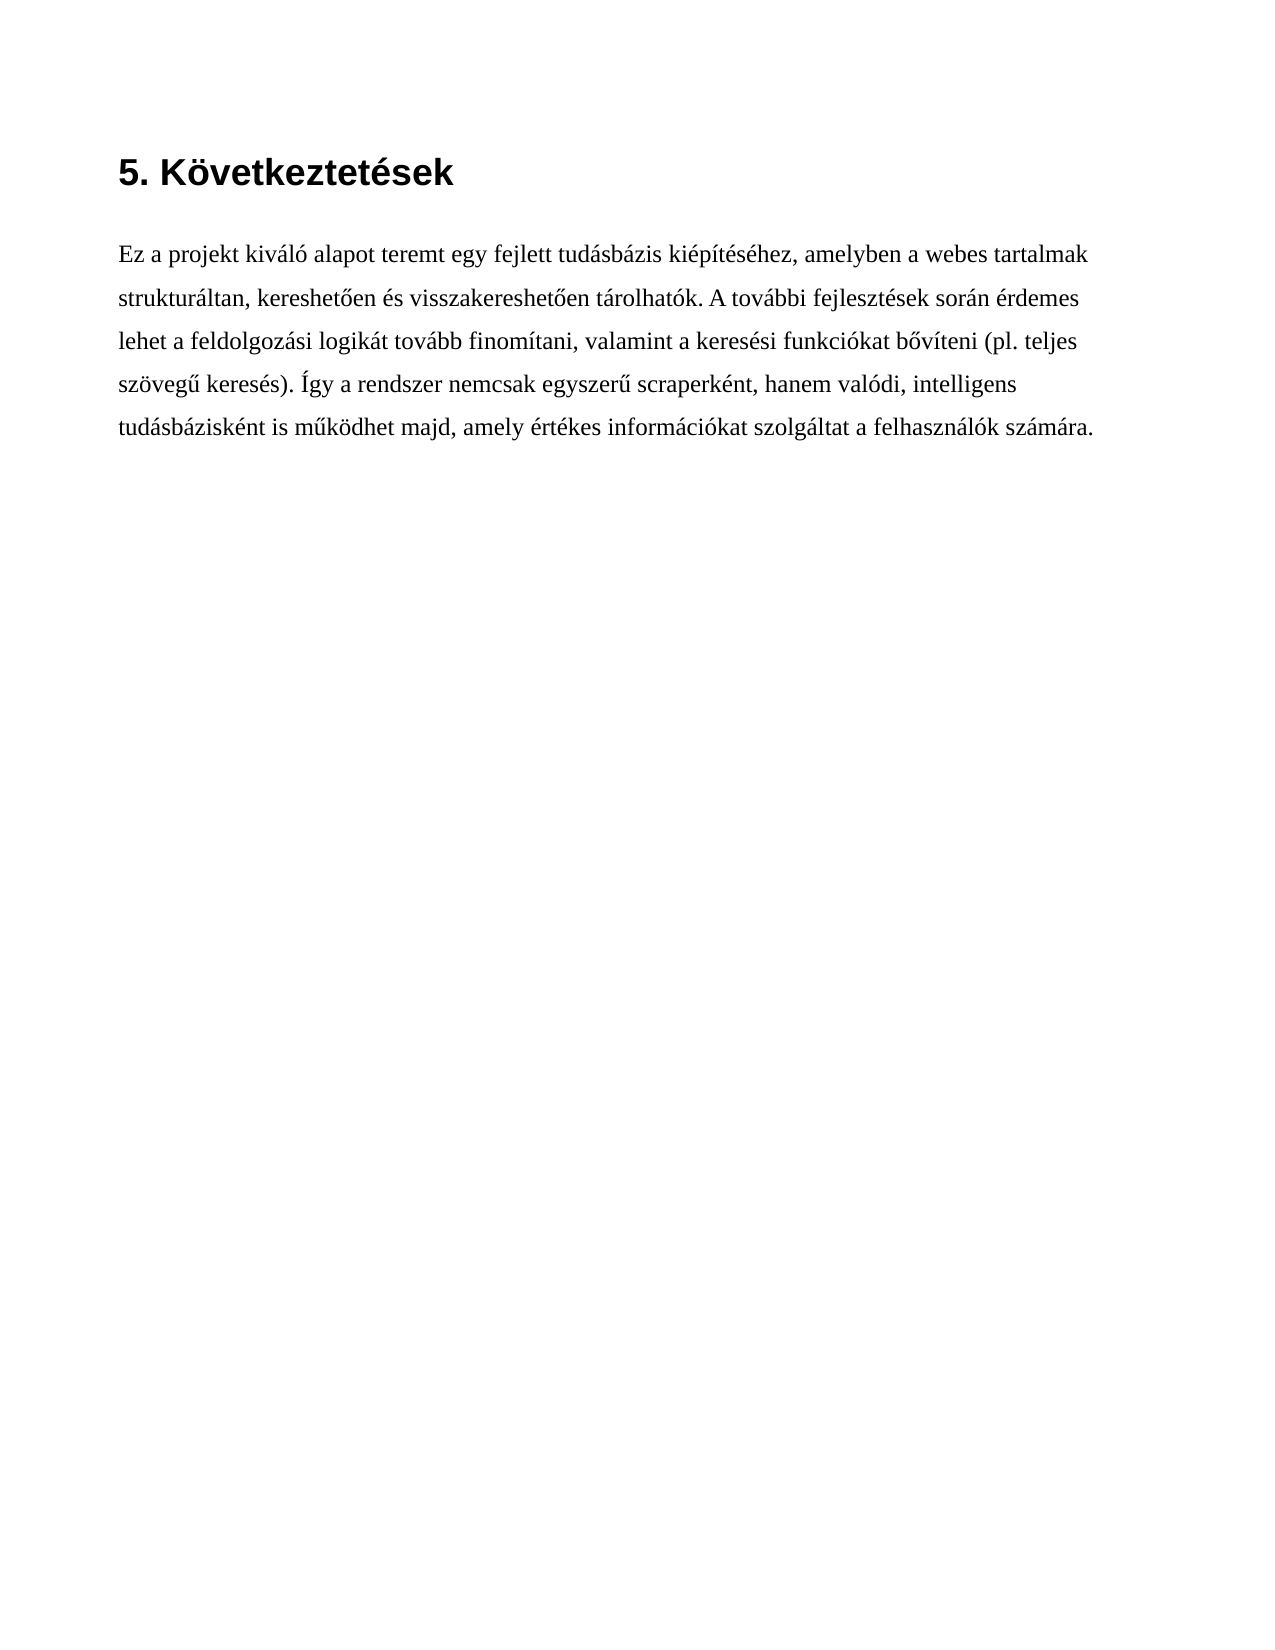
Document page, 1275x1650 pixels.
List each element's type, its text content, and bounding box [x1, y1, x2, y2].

text Ez a projekt kiváló alapot teremt egy fejlett tudásbázis kiépítéséhez, amelyben a webes tartalmak strukturáltan, kereshetően és visszakereshetően tárolhatók. A további fejlesztések során érdemes lehet a feldolgozási logikát tovább finomítani, valamint a keresési funkciókat bővíteni (pl. teljes szövegű keresés). Így a rendszer nemcsak egyszerű scraperként, hanem valódi, intelligens tudásbázisként is működhet majd, amely értékes információkat szolgáltat a felhasználók számára. [118, 239, 1127, 441]
subtitle 5. Következtetések [118, 151, 1039, 194]
